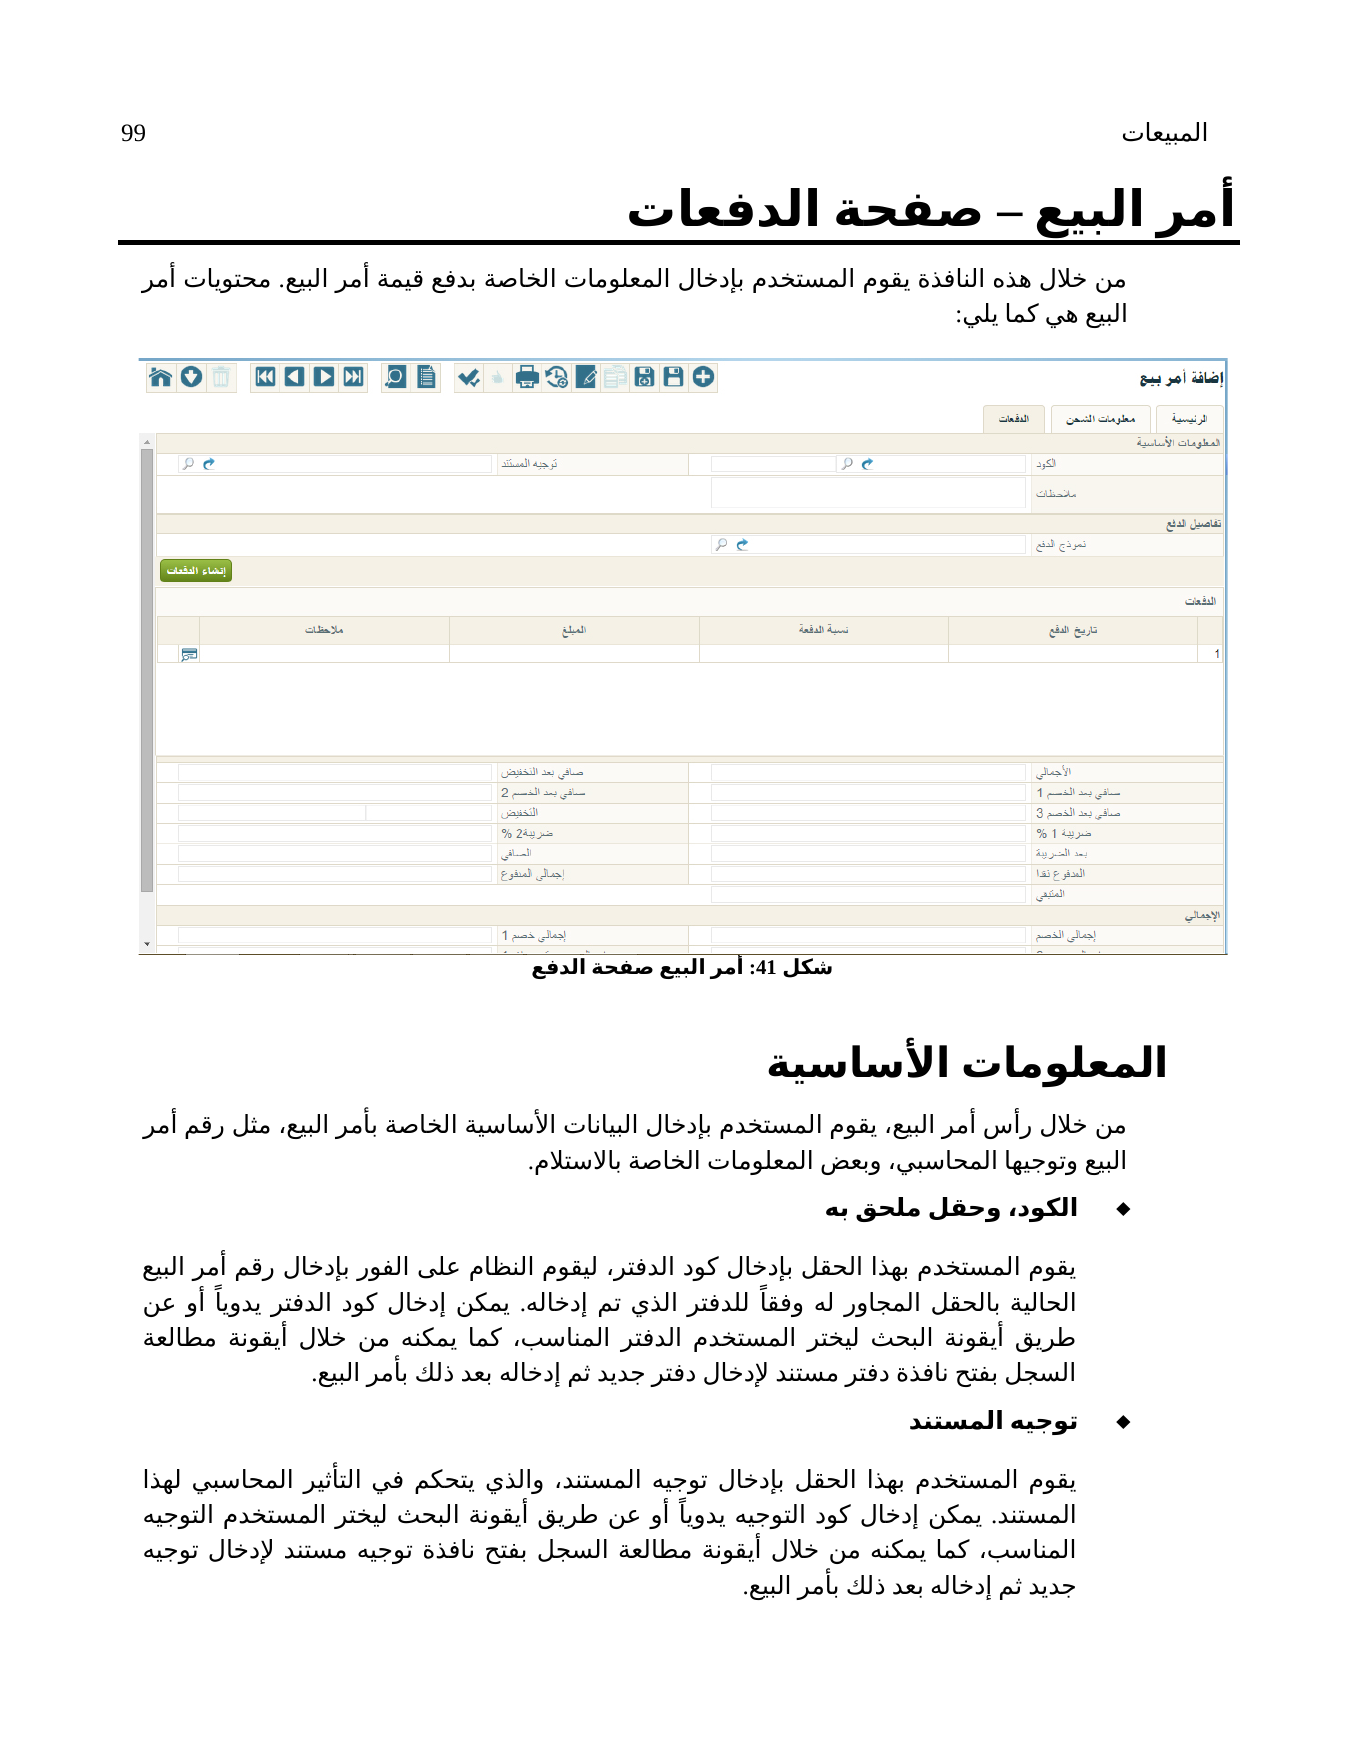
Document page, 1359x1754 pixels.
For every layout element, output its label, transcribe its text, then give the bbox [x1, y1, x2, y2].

text من خلال رأس أمر البيع، يقوم المستخدم بإدخال البيانات الأساسية الخاصة بأمر البيع، مثل رقم أمر البيع وتوجيها المحاسبي، وبعض المعلومات الخاصة بالاستلام. [142, 1104, 1128, 1175]
text من خلال هذه النافذة يقوم المستخدم بإدخال المعلومات الخاصة بدفع قيمة أمر البيع. محتويات أمر البيع هي كما يلي: [142, 257, 1128, 328]
text شكل 41: أمر البيع صفحة الدفع [132, 955, 1232, 979]
picture [138, 358, 1228, 955]
text يقوم المستخدم بهذا الحقل بإدخال كود الدفتر، ليقوم النظام على الفور بإدخال رقم أمر البيع الحالية بالحقل المجاور له وفقاً للدفتر الذي تم إدخاله. يمكن إدخال كود الدفتر يدوياً أو عن طريق أيقونة البحث ليختر المستخدم الدفتر المناسب، كما يمكنه من خلال أيقونة مطالعة السجل بفتح نافذة دفتر مستند لإدخال دفتر جديد ثم إدخاله بعد ذلك بأمر البيع. [142, 1246, 1077, 1387]
text يقوم المستخدم بهذا الحقل بإدخال توجيه المستند، والذي يتحكم في التأثير المحاسبي لهذا المستند. يمكن إدخال كود التوجيه يدوياً أو عن طريق أيقونة البحث ليختر المستخدم التوجيه المناسب، كما يمكنه من خلال أيقونة مطالعة السجل بفتح نافذة توجيه مستند لإدخال توجيه جديد ثم إدخاله بعد ذلك بأمر البيع. [142, 1458, 1077, 1600]
text المعلومات الأساسية [142, 1038, 1169, 1086]
text أمر البيع – صفحة الدفعات [118, 177, 1240, 240]
list توجيه المستند [177, 1399, 1116, 1434]
list الكود، وحقل ملحق به [177, 1187, 1116, 1222]
